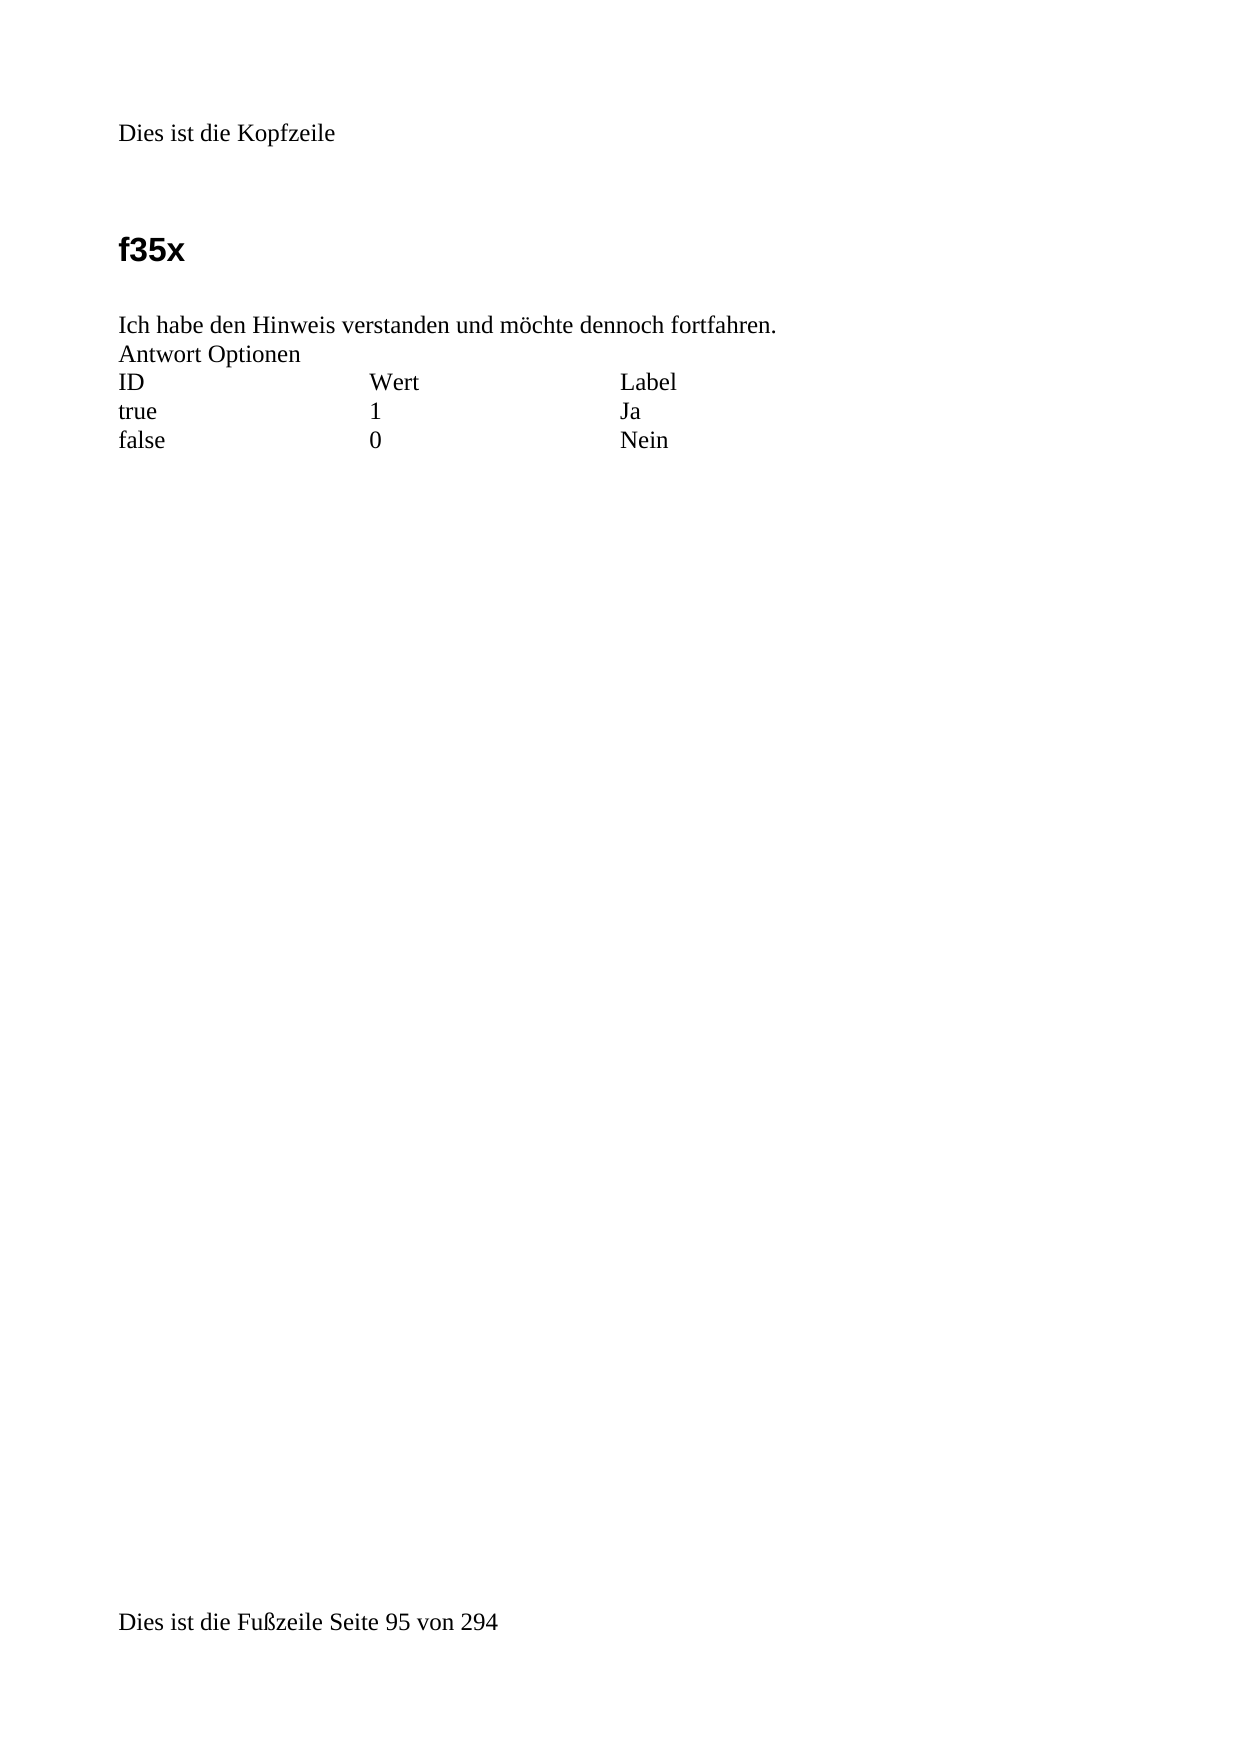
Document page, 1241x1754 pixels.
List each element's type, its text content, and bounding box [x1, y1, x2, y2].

table_cell false [118, 425, 369, 454]
subtitle f35x [118, 230, 1122, 269]
text Ich habe den Hinweis verstanden und möchte dennoch fortfahren. [118, 310, 1122, 339]
text Antwort Optionen [118, 339, 1122, 367]
table_cell 1 [369, 396, 620, 425]
table_cell true [118, 396, 369, 425]
table_header Label [620, 368, 871, 396]
table_cell 0 [369, 425, 620, 454]
table_cell Ja [620, 396, 871, 425]
table_header ID [118, 368, 369, 396]
table_cell Nein [620, 425, 871, 454]
table_header Wert [369, 368, 620, 396]
